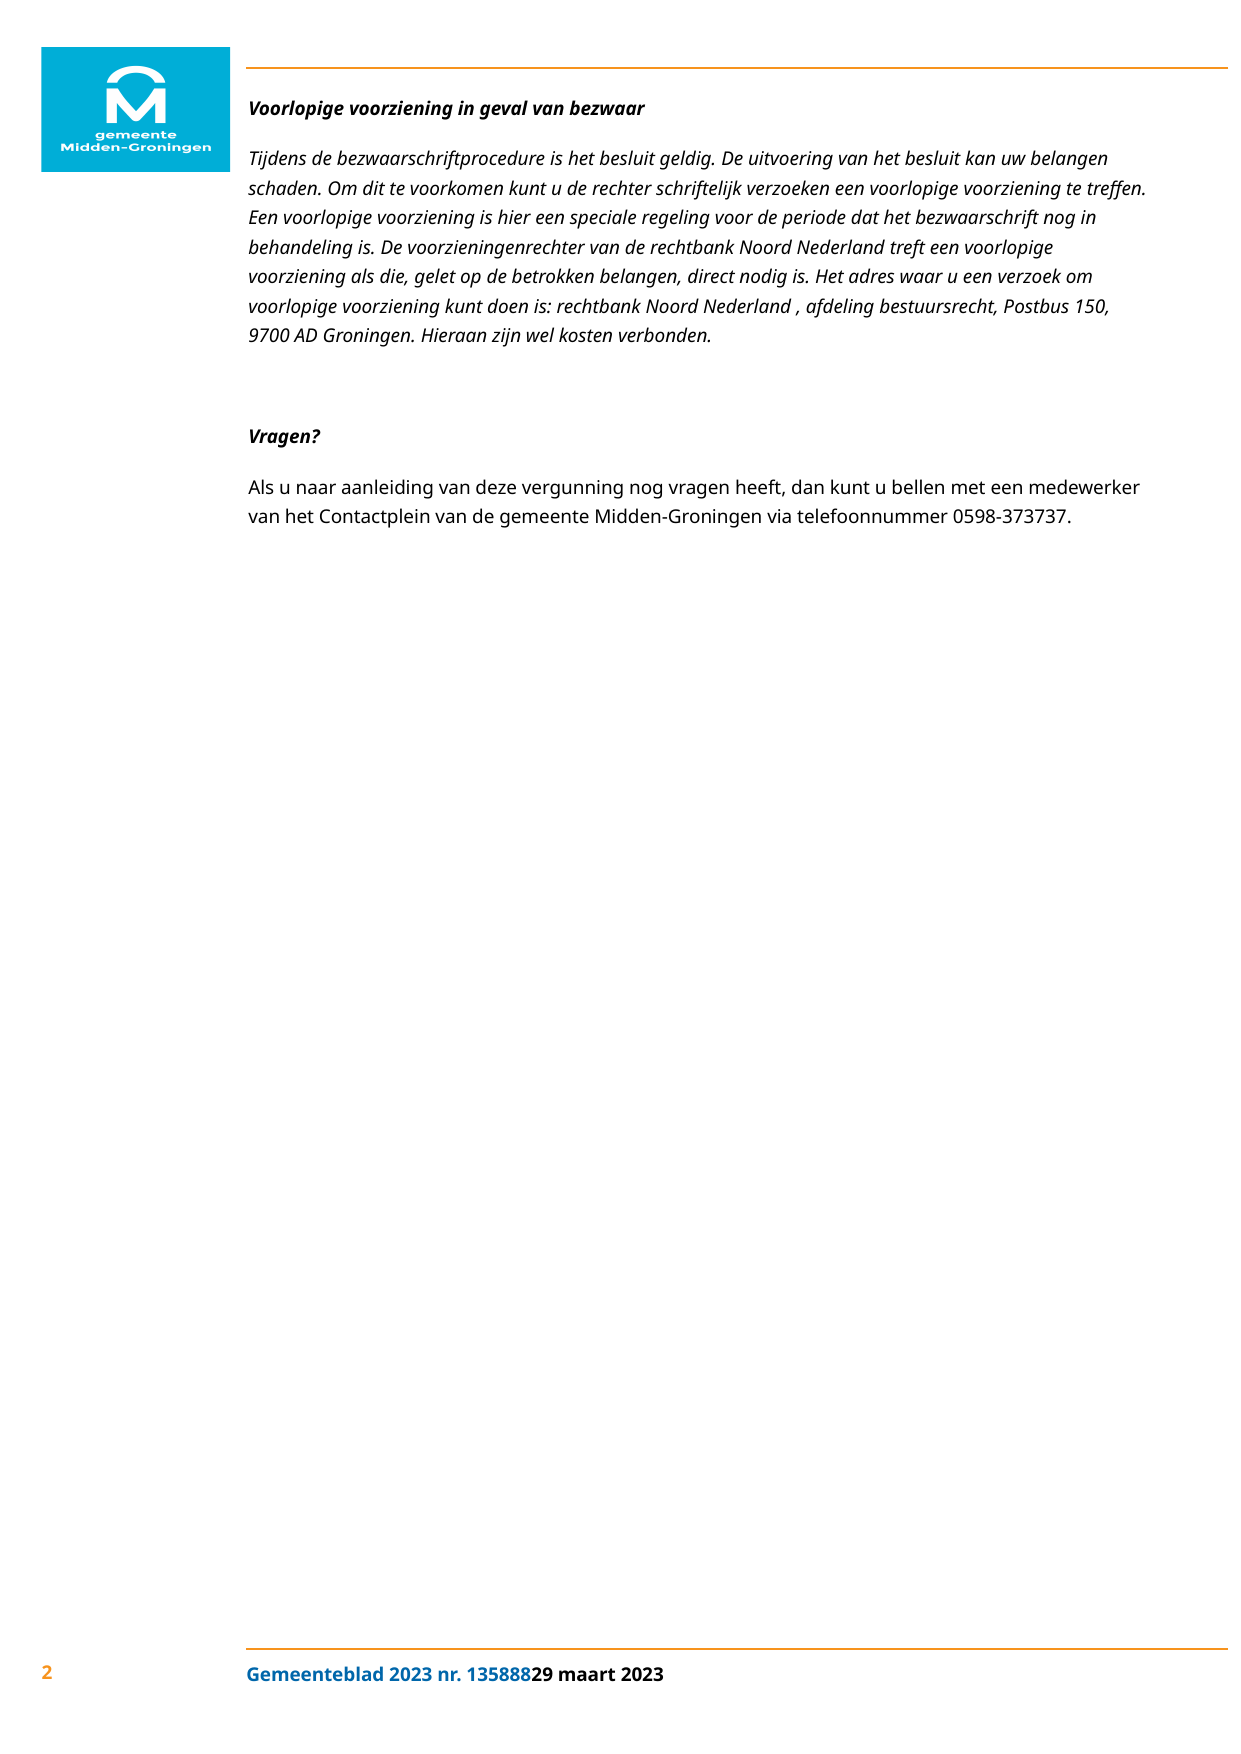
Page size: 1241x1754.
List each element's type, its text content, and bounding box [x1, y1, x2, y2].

text Tijdens de bezwaarschriftprocedure is het besluit geldig. De uitvoering van het besluit kan uw belangen schaden. Om dit te voorkomen kunt u de rechter schriftelijk verzoeken een voorlopige voorziening te treffen. Een voorlopige voorziening is hier een speciale regeling voor de periode dat het bezwaarschrift nog in behandeling is. De voorzieningenrechter van de rechtbank Noord Nederland treft een voorlopige voorziening als die, gelet op de betrokken belangen, direct nodig is. Het adres waar u een verzoek om voorlopige voorziening kunt doen is: rechtbank Noord Nederland , afdeling bestuursrecht, Postbus 150, 9700 AD Groningen. Hieraan zijn wel kosten verbonden. [248, 145, 1152, 348]
text Als u naar aanleiding van deze vergunning nog vragen heeft, dan kunt u bellen met een medewerker van het Contactplein van de gemeente Midden-Groningen via telefoonnummer 0598-373737. [248, 474, 1152, 529]
picture [108, 66, 164, 82]
text Vragen? [248, 423, 1152, 449]
picture [184, 146, 190, 153]
text Voorlopige voorziening in geval van bezwaar [248, 95, 1152, 121]
picture [107, 89, 165, 122]
